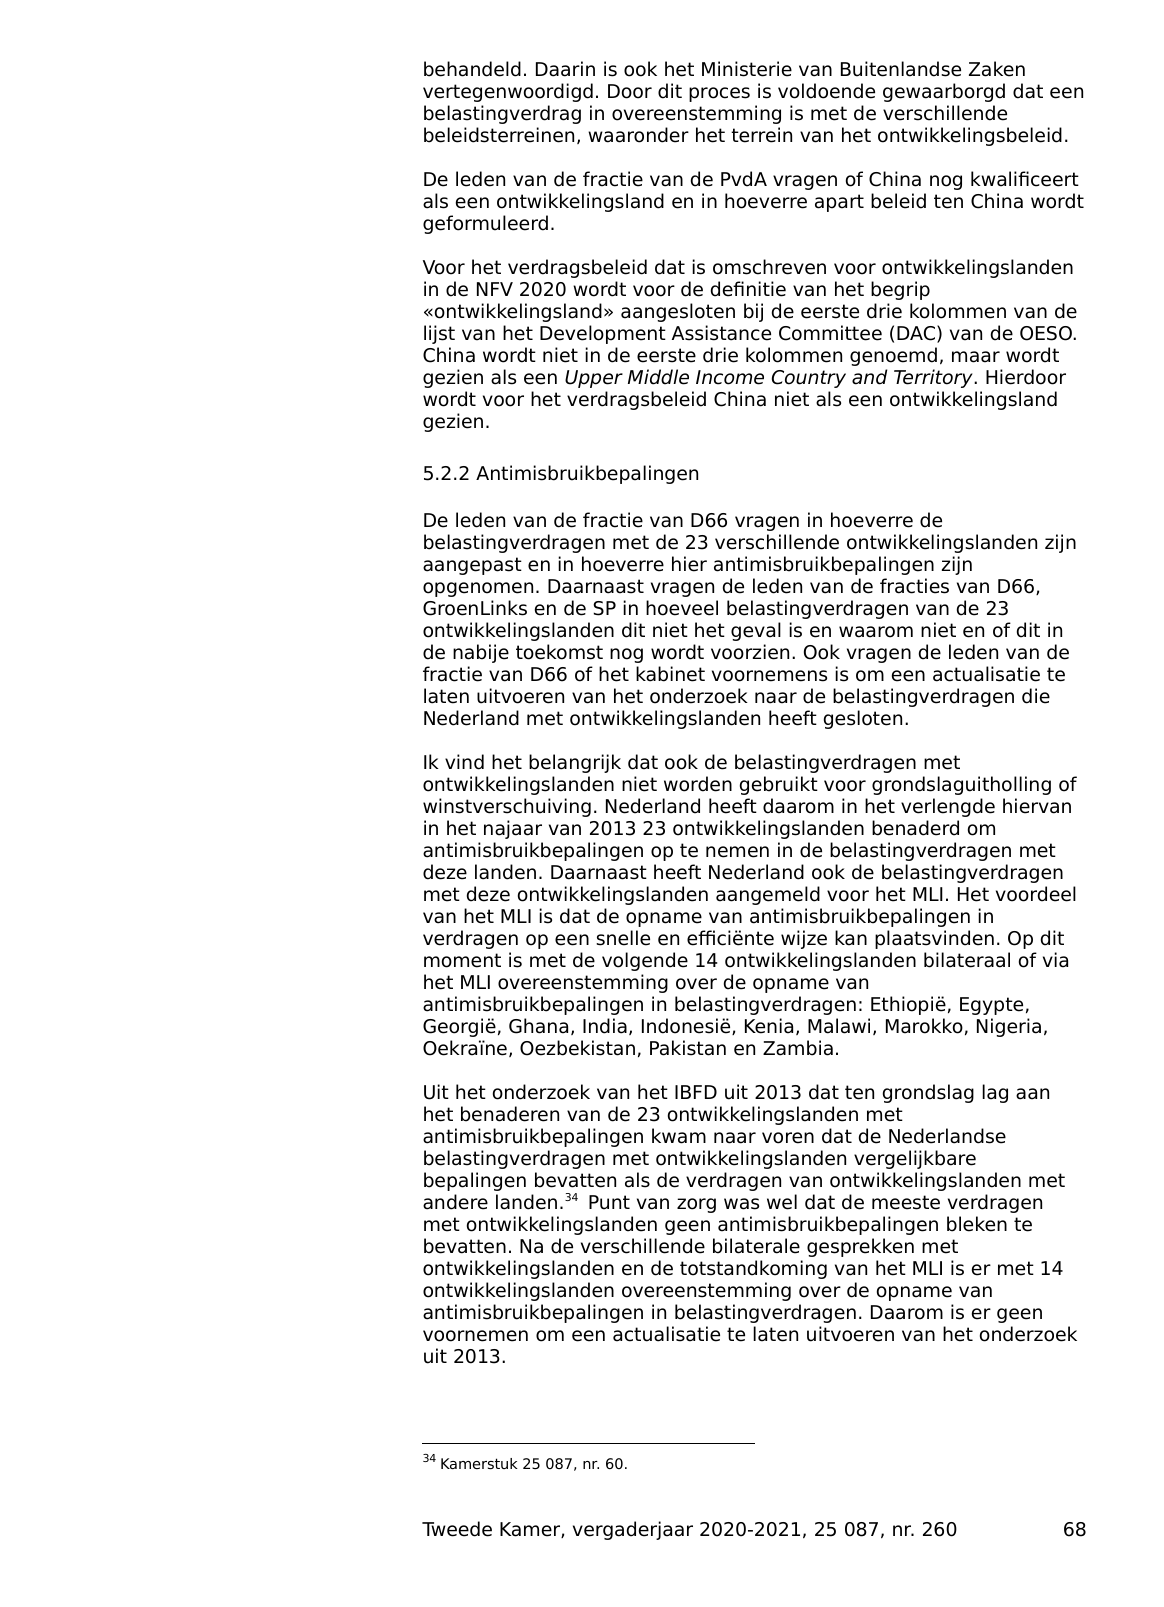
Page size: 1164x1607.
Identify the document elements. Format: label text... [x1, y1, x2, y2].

text behandeld. Daarin is ook het Ministerie van Buitenlandse Zaken vertegenwoordigd. Door dit proces is voldoende gewaarborgd dat een belastingverdrag in overeenstemming is met de verschillende beleidsterreinen, waaronder het terrein van het ontwikkelingsbeleid. [422, 59, 1087, 147]
text De leden van de fractie van D66 vragen in hoeverre de belastingverdragen met de 23 verschillende ontwikkelingslanden zijn aangepast en in hoeverre hier antimisbruikbepalingen zijn opgenomen. Daarnaast vragen de leden van de fracties van D66, GroenLinks en de SP in hoeveel belastingverdragen van de 23 ontwikkelingslanden dit niet het geval is en waarom niet en of dit in de nabije toekomst nog wordt voorzien. Ook vragen de leden van de fractie van D66 of het kabinet voornemens is om een actualisatie te laten uitvoeren van het onderzoek naar de belastingverdragen die Nederland met ontwikkelingslanden heeft gesloten. [422, 510, 1087, 730]
text Kamerstuk 25 087, nr. 60. [422, 1452, 1087, 1474]
text Voor het verdragsbeleid dat is omschreven voor ontwikkelingslanden in de NFV 2020 wordt voor de definitie van het begrip «ontwikkelingsland» aangesloten bij de eerste drie kolommen van de lijst van het Development Assistance Committee (DAC) van de OESO. China wordt niet in de eerste drie kolommen genoemd, maar wordt gezien als een Upper Middle Income Country and Territory. Hierdoor wordt voor het verdragsbeleid China niet als een ontwikkelingsland gezien. [422, 257, 1087, 433]
text Uit het onderzoek van het IBFD uit 2013 dat ten grondslag lag aan het benaderen van de 23 ontwikkelingslanden met antimisbruikbepalingen kwam naar voren dat de Nederlandse belastingverdragen met ontwikkelingslanden vergelijkbare bepalingen bevatten als de verdragen van ontwikkelingslanden met andere landen. Punt van zorg was wel dat de meeste verdragen met ontwikkelingslanden geen antimisbruikbepalingen bleken te bevatten. Na de verschillende bilaterale gesprekken met ontwikkelingslanden en de totstandkoming van het MLI is er met 14 ontwikkelingslanden overeenstemming over de opname van antimisbruikbepalingen in belastingverdragen. Daarom is er geen voornemen om een actualisatie te laten uitvoeren van het onderzoek uit 2013. [422, 1082, 1087, 1368]
text De leden van de fractie van de PvdA vragen of China nog kwalificeert als een ontwikkelingsland en in hoeverre apart beleid ten China wordt geformuleerd. [422, 169, 1087, 235]
text Ik vind het belangrijk dat ook de belastingverdragen met ontwikkelingslanden niet worden gebruikt voor grondslaguitholling of winstverschuiving. Nederland heeft daarom in het verlengde hiervan in het najaar van 2013 23 ontwikkelingslanden benaderd om antimisbruikbepalingen op te nemen in de belastingverdragen met deze landen. Daarnaast heeft Nederland ook de belastingverdragen met deze ontwikkelingslanden aangemeld voor het MLI. Het voordeel van het MLI is dat de opname van antimisbruikbepalingen in verdragen op een snelle en efficiënte wijze kan plaatsvinden. Op dit moment is met de volgende 14 ontwikkelingslanden bilateraal of via het MLI overeenstemming over de opname van antimisbruikbepalingen in belastingverdragen: Ethiopië, Egypte, Georgië, Ghana, India, Indonesië, Kenia, Malawi, Marokko, Nigeria, Oekraïne, Oezbekistan, Pakistan en Zambia. [422, 752, 1087, 1060]
subtitle 5.2.2 Antimisbruikbepalingen [422, 463, 1087, 485]
